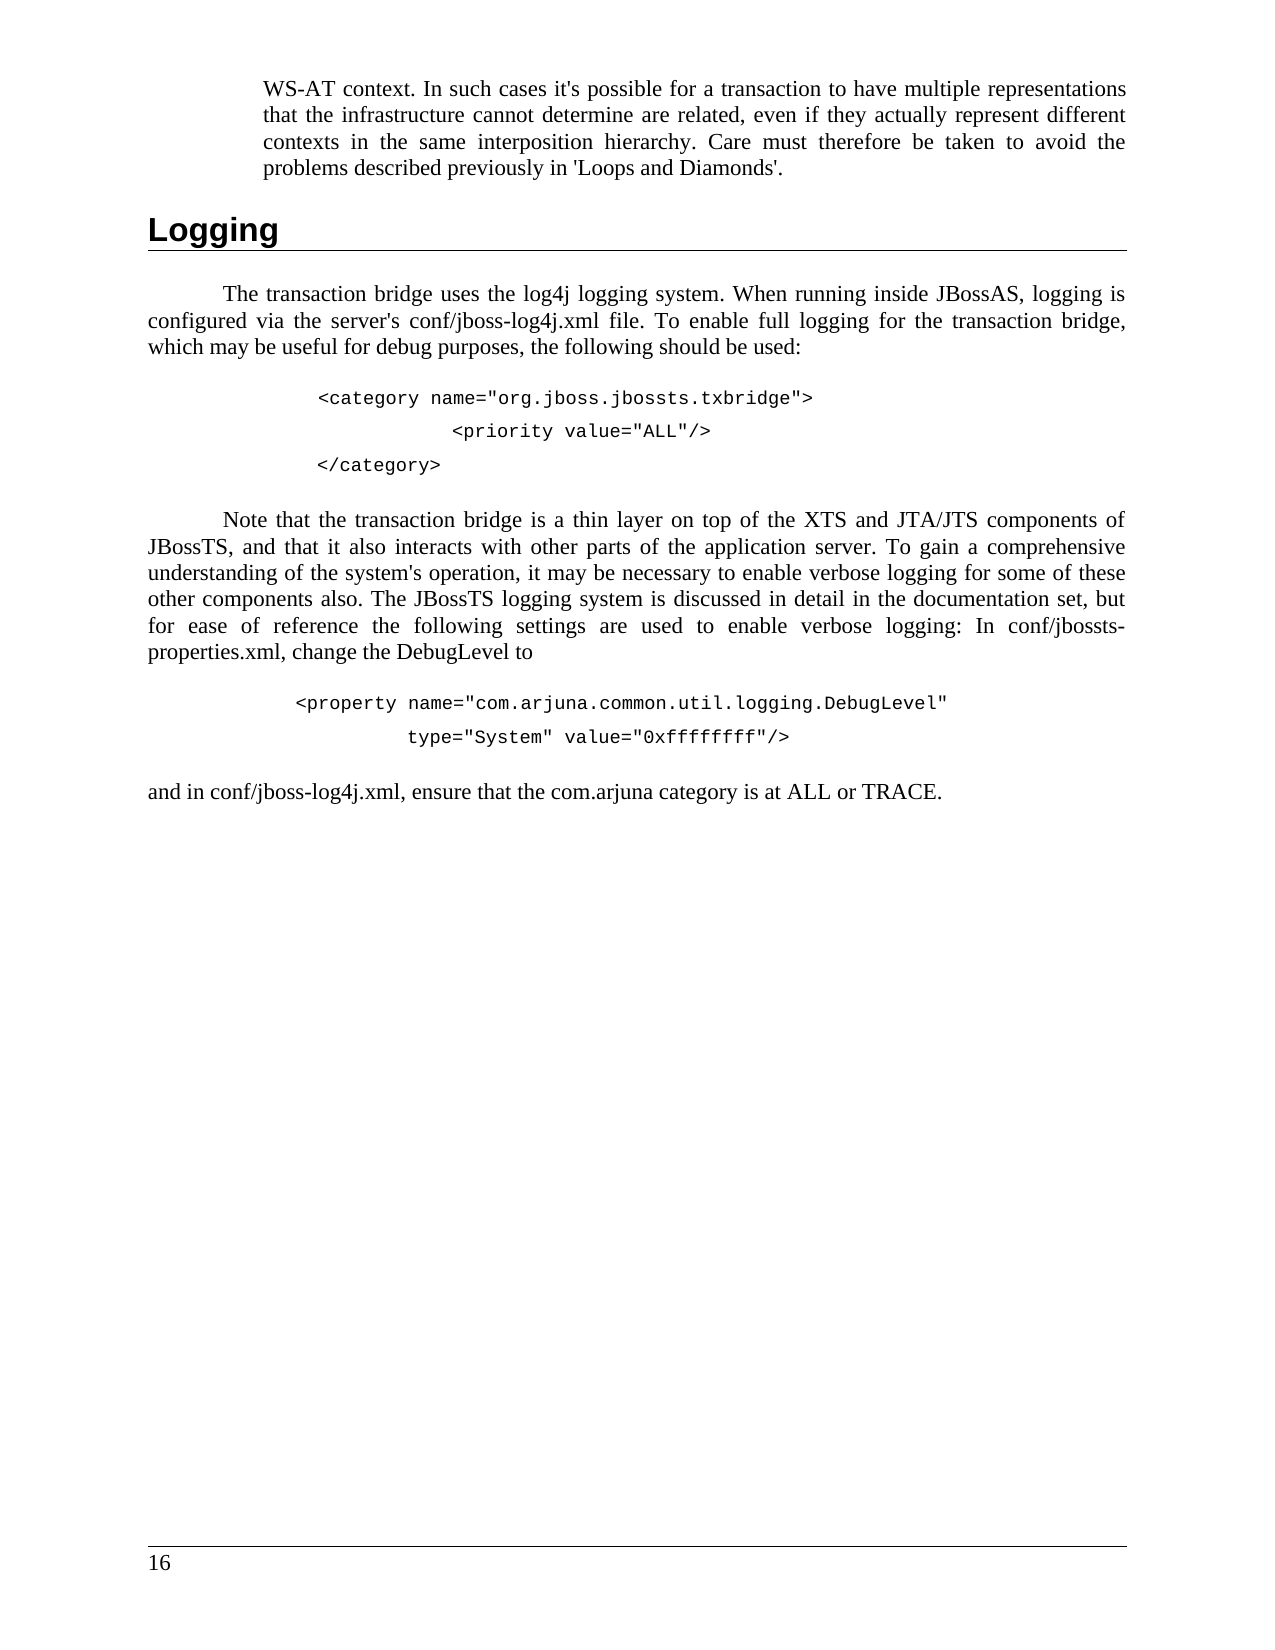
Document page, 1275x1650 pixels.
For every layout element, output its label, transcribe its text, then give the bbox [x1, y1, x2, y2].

text <category name="org.jboss.jbossts.txbridge"> [272, 388, 1127, 410]
text Note that the transaction bridge is a thin layer on top of the XTS and JTA/JTS components of JBossTS, and that it also interacts with other parts of the application server. To gain a comprehensive understanding of the system's operation, it may be necessary to enable verbose logging for some of these other components also. The JBossTS logging system is discussed in detail in the documentation set, but for ease of reference the following settings are used to enable verbose logging: In conf/jbossts-properties.xml, change the DebugLevel to [148, 506, 1127, 664]
text The transaction bridge uses the log4j logging system. When running inside JBossAS, logging is configured via the server's conf/jboss-log4j.xml file. To enable full logging for the transaction bridge, which may be useful for debug purposes, the following should be used: [148, 280, 1127, 359]
text <priority value="ALL"/> [272, 422, 1127, 443]
text and in conf/jboss-log4j.xml, ensure that the com.arjuna category is at ALL or TRACE. [148, 778, 1127, 804]
text WS-AT context. In such cases it's possible for a transaction to have multiple representations that the infrastructure cannot determine are related, even if they actually represent different contexts in the same interposition hierarchy. Care must therefore be taken to avoid the problems described previously in 'Loops and Diamonds'. [263, 75, 1127, 180]
subtitle Logging [148, 209, 1127, 250]
text type="System" value="0xffffffff"/> [272, 727, 1127, 749]
text </category> [272, 456, 1127, 477]
text <property name="com.arjuna.common.util.logging.DebugLevel" [272, 694, 1127, 715]
